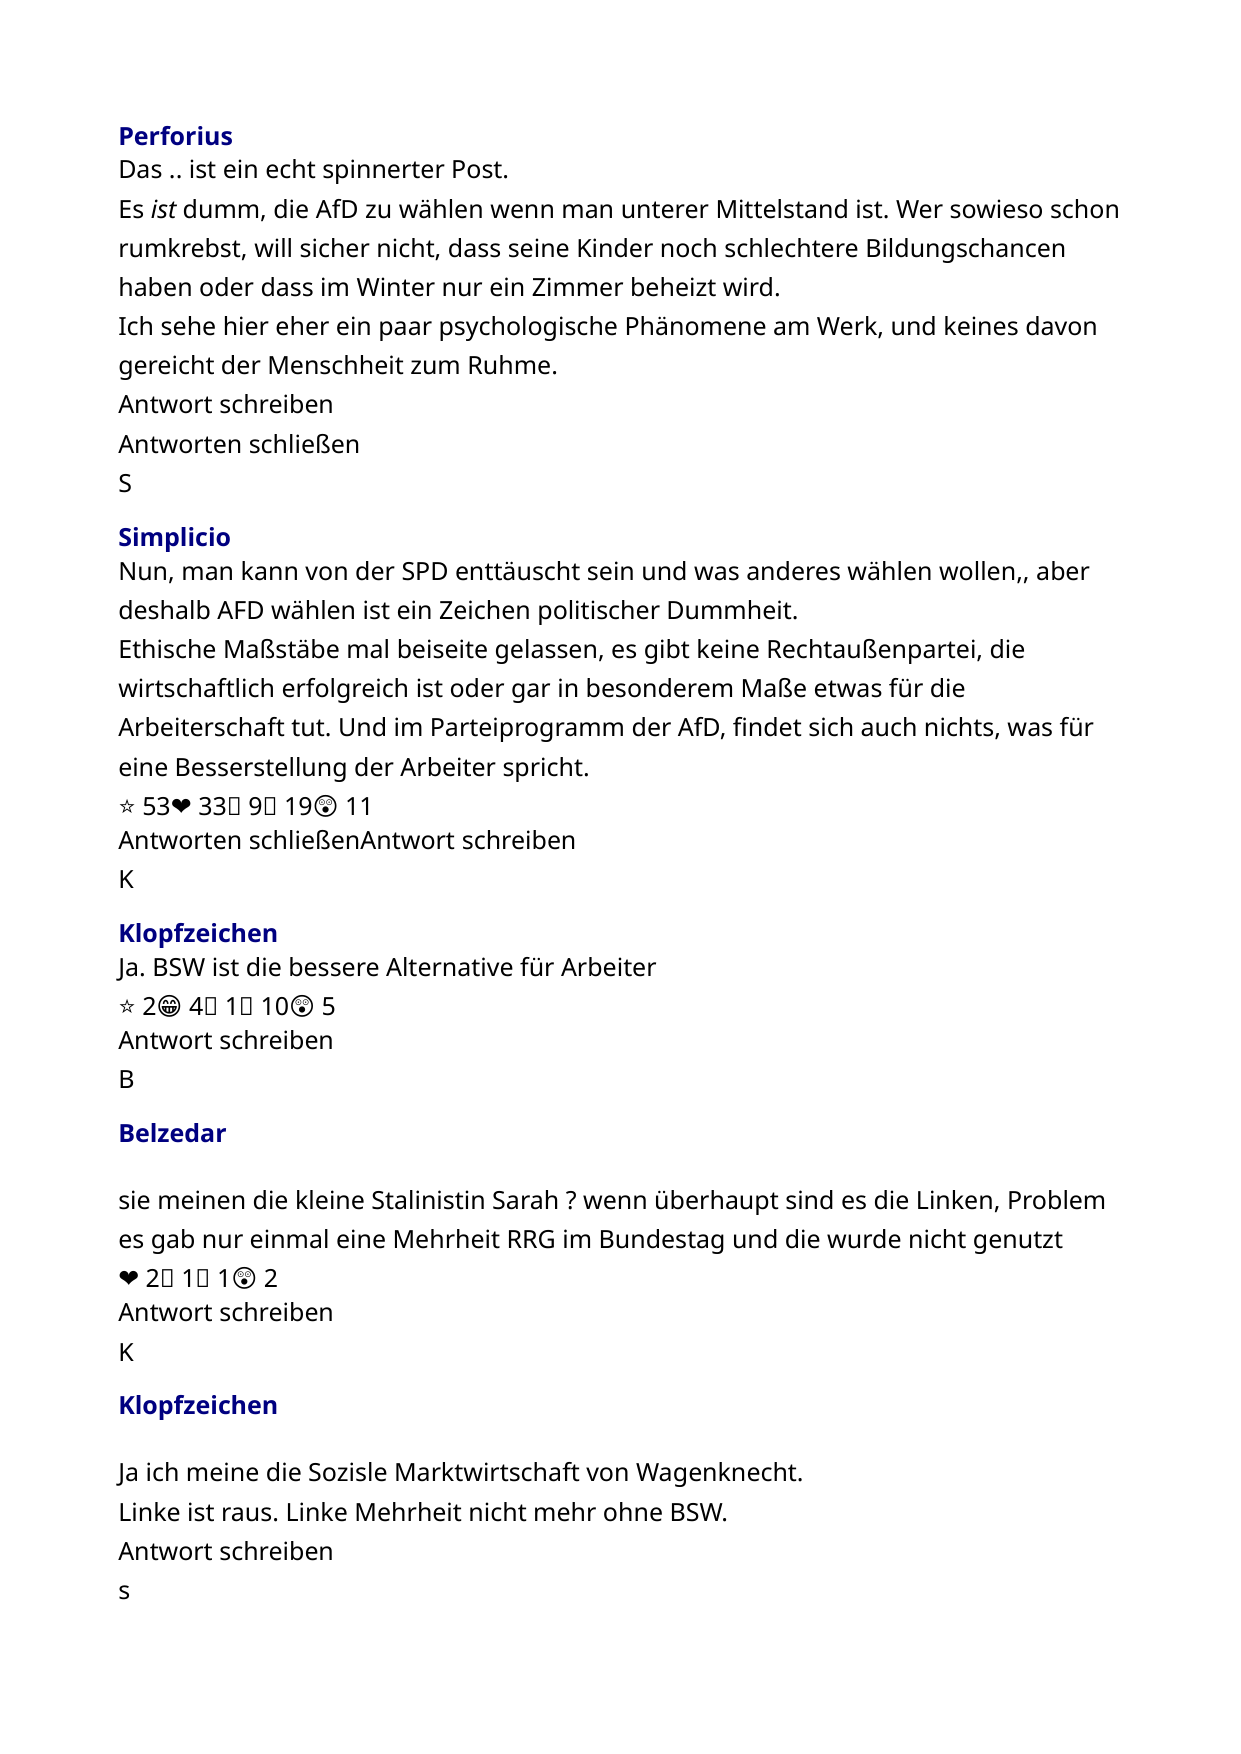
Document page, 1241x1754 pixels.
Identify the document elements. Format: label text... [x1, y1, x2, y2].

text Ethische Maßstäbe mal beiseite gelassen, es gibt keine Rechtaußenpartei, die wirtschaftlich erfolgreich ist oder gar in besonderem Maße etwas für die Arbeiterschaft tut. Und im Parteiprogramm der AfD, findet sich auch nichts, was für eine Besserstellung der Arbeiter spricht. [118, 632, 1122, 783]
text Antwort schreiben [118, 1023, 1122, 1057]
subtitle Belzedar [118, 1116, 1122, 1149]
text Nun, man kann von der SPD enttäuscht sein und was anderes wählen wollen,, aber deshalb AFD wählen ist ein Zeichen politischer Dummheit. [118, 553, 1122, 627]
text Antworten schließen [118, 426, 1122, 460]
text B [118, 1062, 1122, 1096]
text Linke ist raus. Linke Mehrheit nicht mehr ohne BSW. [118, 1494, 1122, 1528]
text ⭐️ 2😁 4🙁 1🤨 10😲 5 [118, 988, 1122, 1023]
text sie meinen die kleine Stalinistin Sarah ? wenn überhaupt sind es die Linken, Problem es gab nur einmal eine Mehrheit RRG im Bundestag und die wurde nicht genutzt [118, 1183, 1122, 1256]
text Es ist dumm, die AfD zu wählen wenn man unterer Mittelstand ist. Wer sowieso schon rumkrebst, will sicher nicht, dass seine Kinder noch schlechtere Bildungschancen haben oder dass im Winter nur ein Zimmer beheizt wird. [118, 191, 1122, 304]
subtitle Klopfzeichen [118, 915, 1122, 949]
text Antwort schreiben [118, 1295, 1122, 1329]
text K [118, 1334, 1122, 1368]
text Ich sehe hier eher ein paar psychologische Phänomene am Werk, und keines davon gereicht der Menschheit zum Ruhme. [118, 309, 1122, 382]
text ❤️ 2🙁 1🤨 1😲 2 [118, 1261, 1122, 1295]
text ⭐️ 53❤️ 33🙁 9🤨 19😲 11 [118, 788, 1122, 822]
text Ja. BSW ist die bessere Alternative für Arbeiter [118, 949, 1122, 983]
text K [118, 862, 1122, 896]
subtitle Perforius [118, 118, 1122, 152]
text S [118, 466, 1122, 499]
subtitle Klopfzeichen [118, 1388, 1122, 1422]
text Antwort schreiben [118, 1533, 1122, 1567]
subtitle Simplicio [118, 519, 1122, 553]
text s [118, 1572, 1122, 1607]
text Das .. ist ein echt spinnerter Post. [118, 152, 1122, 186]
text Ja ich meine die Sozisle Marktwirtschaft von Wagenknecht. [118, 1455, 1122, 1489]
text Antwort schreiben [118, 387, 1122, 421]
text Antworten schließenAntwort schreiben [118, 822, 1122, 856]
